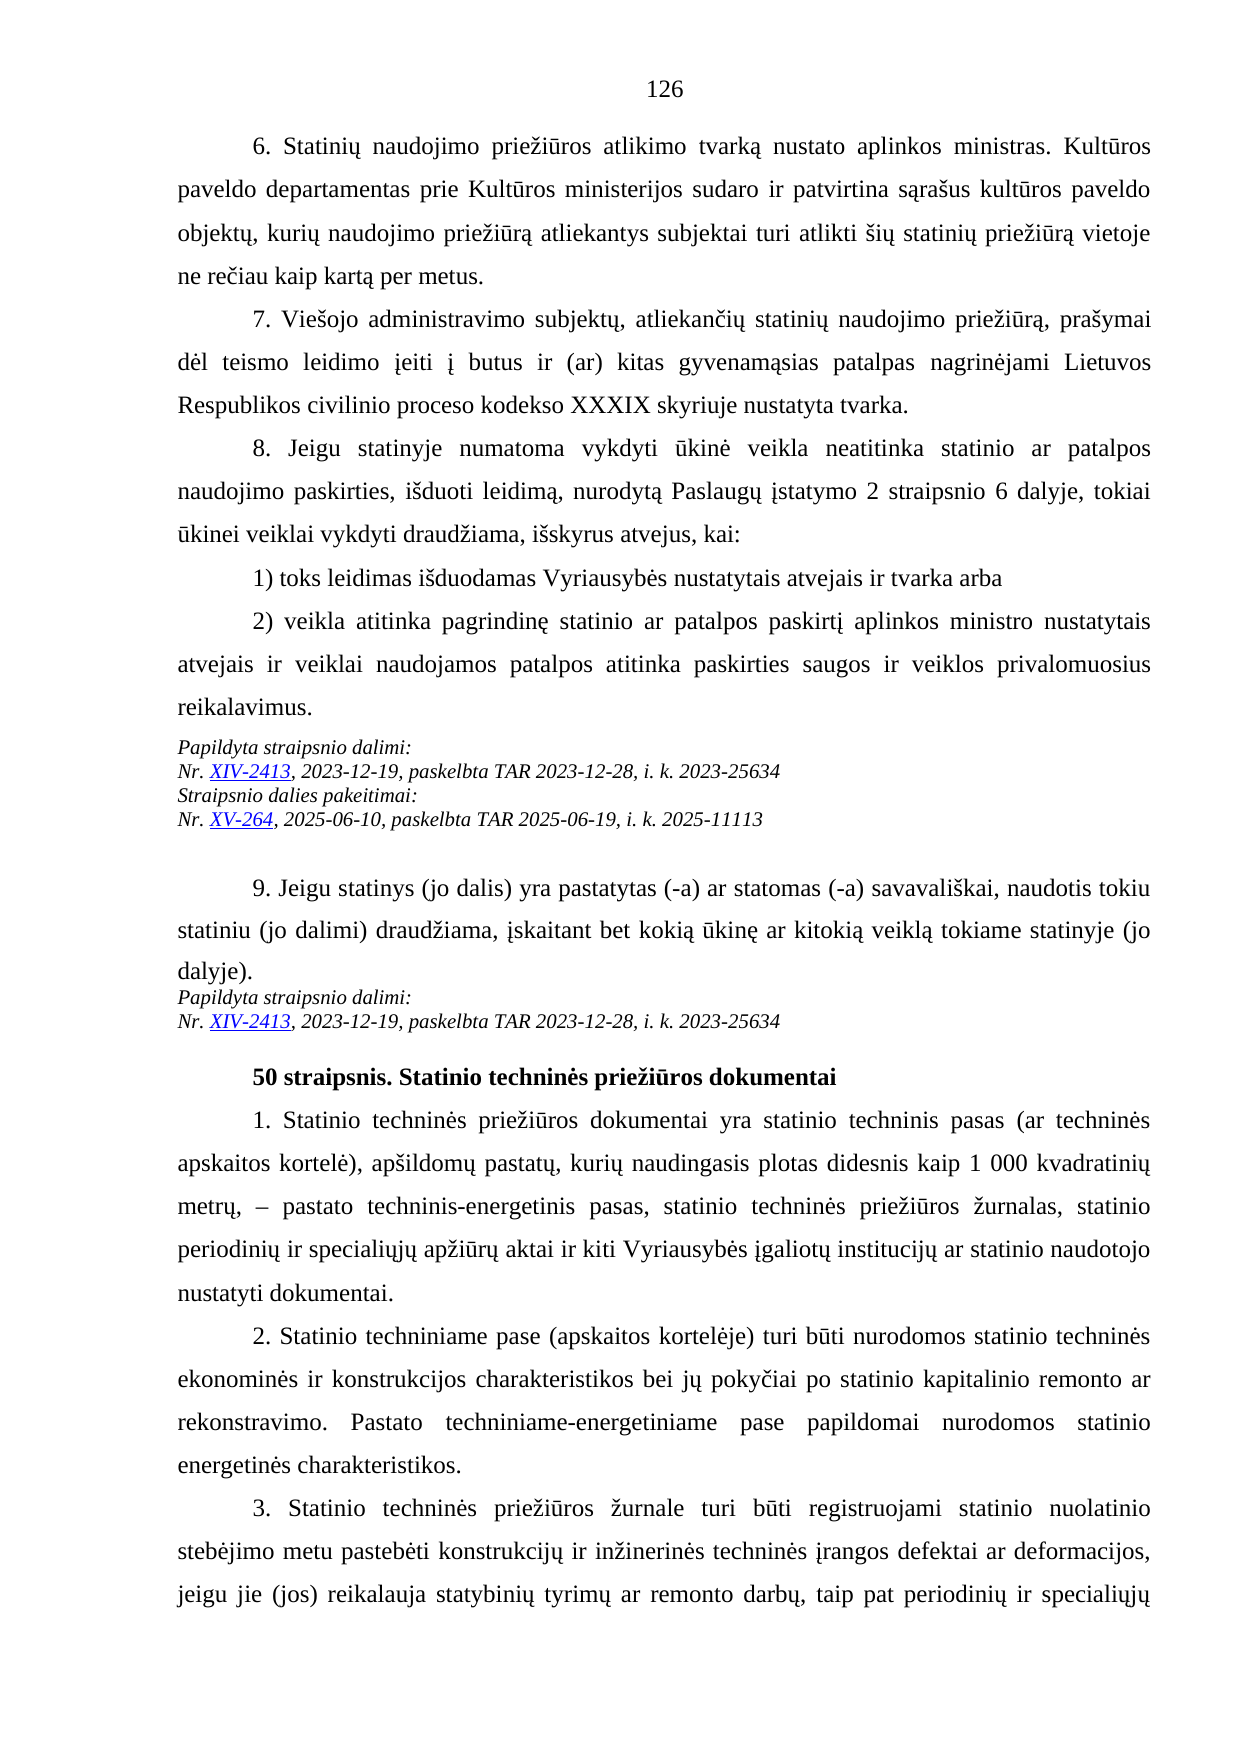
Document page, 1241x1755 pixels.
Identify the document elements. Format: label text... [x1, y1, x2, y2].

text 50 straipsnis. Statinio techninės priežiūros dokumentai [177, 1062, 1152, 1091]
text 1. Statinio techninės priežiūros dokumentai yra statinio techninis pasas (ar techninės apskaitos kortelė), apšildomų pastatų, kurių naudingasis plotas didesnis kaip 1 000 kvadratinių metrų, – pastato techninis-energetinis pasas, statinio techninės priežiūros žurnalas, statinio periodinių ir specialiųjų apžiūrų aktai ir kiti Vyriausybės įgaliotų institucijų ar statinio naudotojo nustatyti dokumentai. [177, 1105, 1152, 1306]
text 9. Jeigu statinys (jo dalis) yra pastatytas (-a) ar statomas (-a) savavališkai, naudotis tokiu statiniu (jo dalimi) draudžiama, įskaitant bet kokią ūkinę ar kitokią veiklą tokiame statinyje (jo dalyje). [177, 860, 1152, 985]
text 8. Jeigu statinyje numatoma vykdyti ūkinė veikla neatitinka statinio ar patalpos naudojimo paskirties, išduoti leidimą, nurodytą Paslaugų įstatymo 2 straipsnio 6 dalyje, tokiai ūkinei veiklai vykdyti draudžiama, išskyrus atvejus, kai: [177, 433, 1152, 548]
text Nr. XV-264, 2025-06-10, paskelbta TAR 2025-06-19, i. k. 2025-11113 [177, 807, 1152, 831]
text Papildyta straipsnio dalimi: [177, 735, 1152, 759]
text Nr. XIV-2413, 2023-12-19, paskelbta TAR 2023-12-28, i. k. 2023-25634 [177, 759, 1152, 783]
text Straipsnio dalies pakeitimai: [177, 783, 1152, 807]
text 1) toks leidimas išduodamas Vyriausybės nustatytais atvejais ir tvarka arba [177, 563, 1152, 591]
text Nr. XIV-2413, 2023-12-19, paskelbta TAR 2023-12-28, i. k. 2023-25634 [177, 1009, 1152, 1033]
text 2. Statinio techniniame pase (apskaitos kortelėje) turi būti nurodomos statinio techninės ekonominės ir konstrukcijos charakteristikos bei jų pokyčiai po statinio kapitalinio remonto ar rekonstravimo. Pastato techniniame-energetiniame pase papildomai nurodomos statinio energetinės charakteristikos. [177, 1321, 1152, 1479]
text 7. Viešojo administravimo subjektų, atliekančių statinių naudojimo priežiūrą, prašymai dėl teismo leidimo įeiti į butus ir (ar) kitas gyvenamąsias patalpas nagrinėjami Lietuvos Respublikos civilinio proceso kodekso XXXIX skyriuje nustatyta tvarka. [177, 304, 1152, 419]
text Papildyta straipsnio dalimi: [177, 985, 1152, 1009]
text 6. Statinių naudojimo priežiūros atlikimo tvarką nustato aplinkos ministras. Kultūros paveldo departamentas prie Kultūros ministerijos sudaro ir patvirtina sąrašus kultūros paveldo objektų, kurių naudojimo priežiūrą atliekantys subjektai turi atlikti šių statinių priežiūrą vietoje ne rečiau kaip kartą per metus. [177, 131, 1152, 289]
text 3. Statinio techninės priežiūros žurnale turi būti registruojami statinio nuolatinio stebėjimo metu pastebėti konstrukcijų ir inžinerinės techninės įrangos defektai ar deformacijos, jeigu jie (jos) reikalauja statybinių tyrimų ar remonto darbų, taip pat periodinių ir specialiųjų [177, 1493, 1152, 1608]
text 2) veikla atitinka pagrindinę statinio ar patalpos paskirtį aplinkos ministro nustatytais atvejais ir veiklai naudojamos patalpos atitinka paskirties saugos ir veiklos privalomuosius reikalavimus. [177, 606, 1152, 721]
